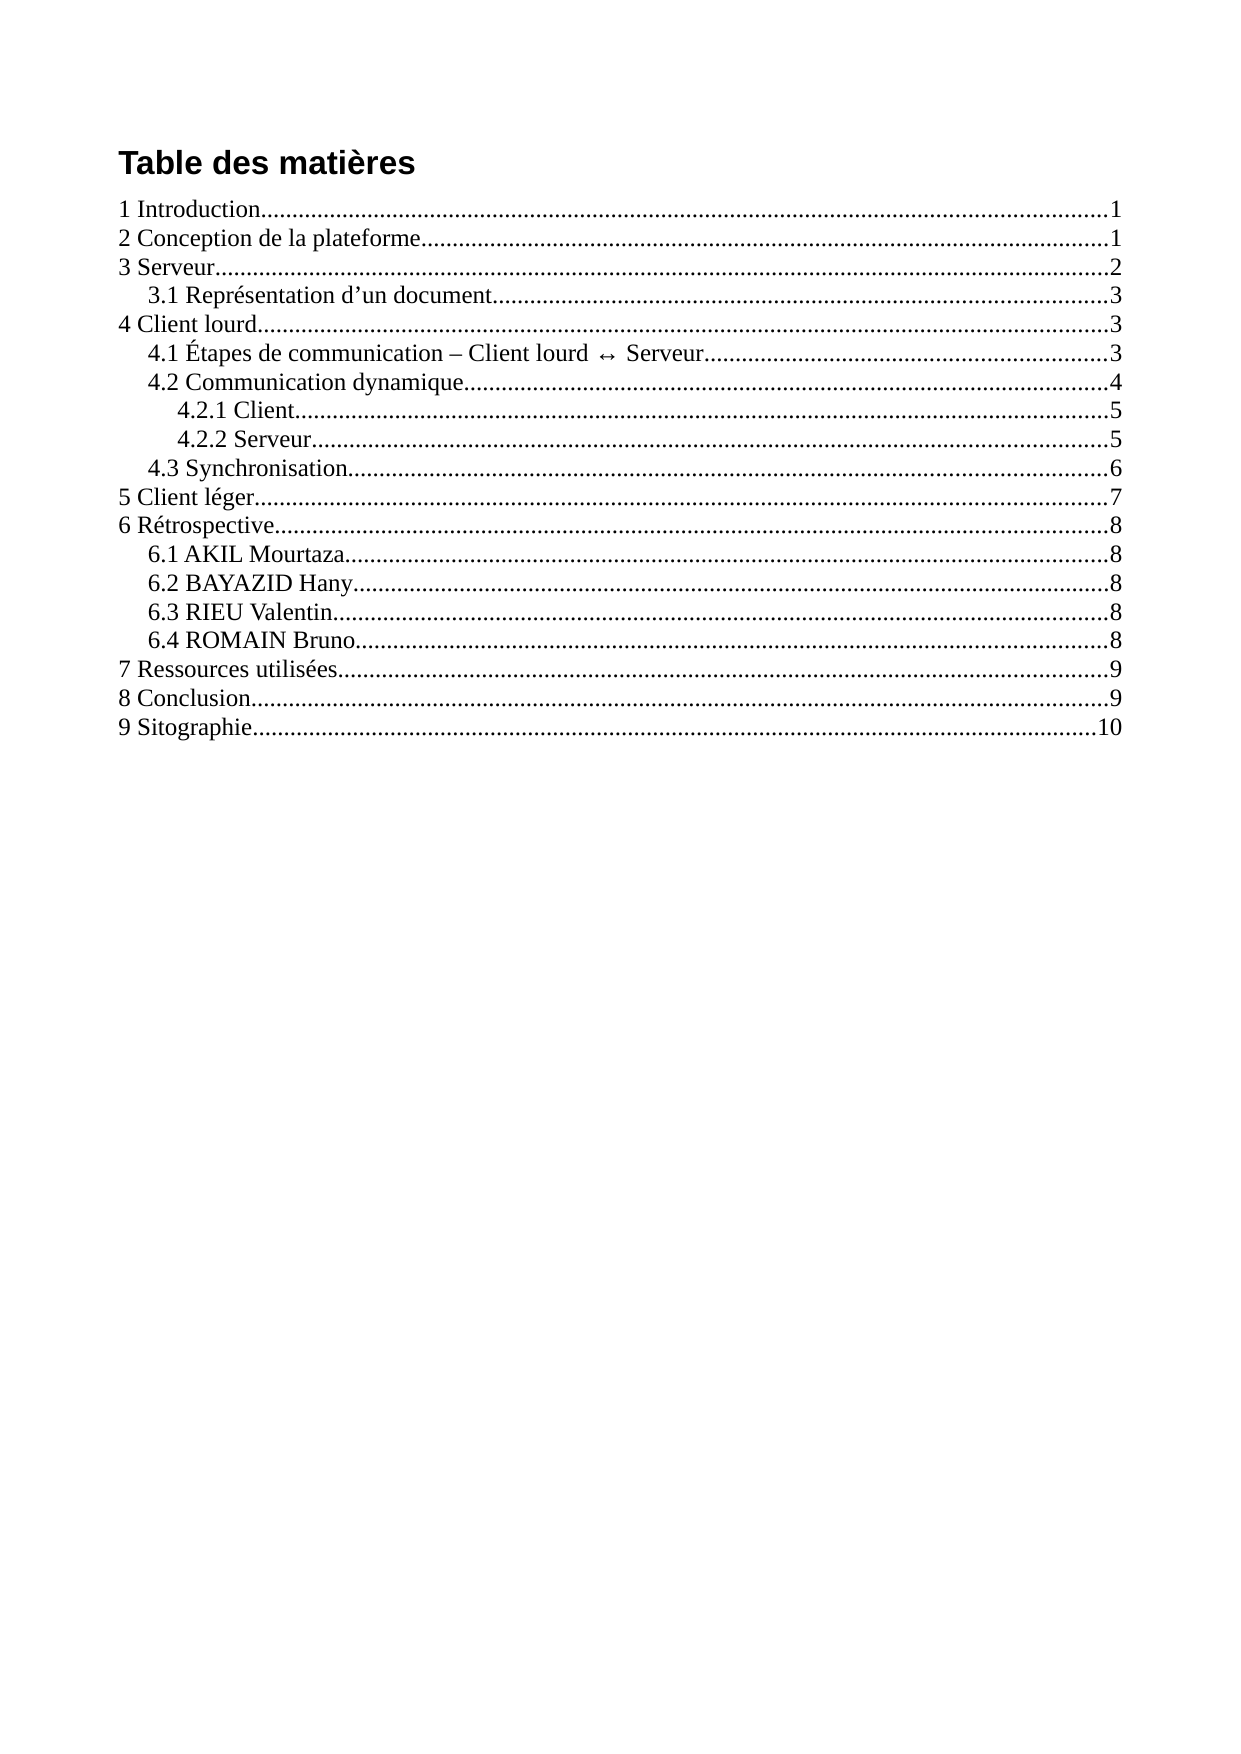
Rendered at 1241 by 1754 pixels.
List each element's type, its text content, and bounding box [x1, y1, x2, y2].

text 2 Conception de la plateforme 1 [118, 223, 1122, 252]
text 4.2.2 Serveur 5 [177, 424, 1122, 453]
text 6.1 AKIL Mourtaza 8 [148, 539, 1122, 568]
text 6.4 ROMAIN Bruno 8 [148, 625, 1122, 654]
text 3.1 Représentation d’un document 3 [148, 280, 1122, 309]
text 1 Introduction 1 [118, 194, 1122, 223]
text 6.3 RIEU Valentin 8 [148, 597, 1122, 625]
text 9 Sitographie 10 [118, 712, 1122, 740]
text 4.3 Synchronisation 6 [148, 453, 1122, 482]
text 6.2 BAYAZID Hany 8 [148, 568, 1122, 597]
text 3 Serveur 2 [118, 252, 1122, 280]
text 4 Client lourd 3 [118, 309, 1122, 338]
text 4.1 Étapes de communication – Client lourd ↔ Serveur 3 [148, 338, 1122, 367]
text 8 Conclusion 9 [118, 683, 1122, 712]
subtitle Table des matières [118, 143, 1122, 182]
text 4.2.1 Client 5 [177, 395, 1122, 424]
text 4.2 Communication dynamique 4 [148, 367, 1122, 395]
text 6 Rétrospective 8 [118, 510, 1122, 539]
text 7 Ressources utilisées 9 [118, 654, 1122, 683]
text 5 Client léger 7 [118, 482, 1122, 510]
